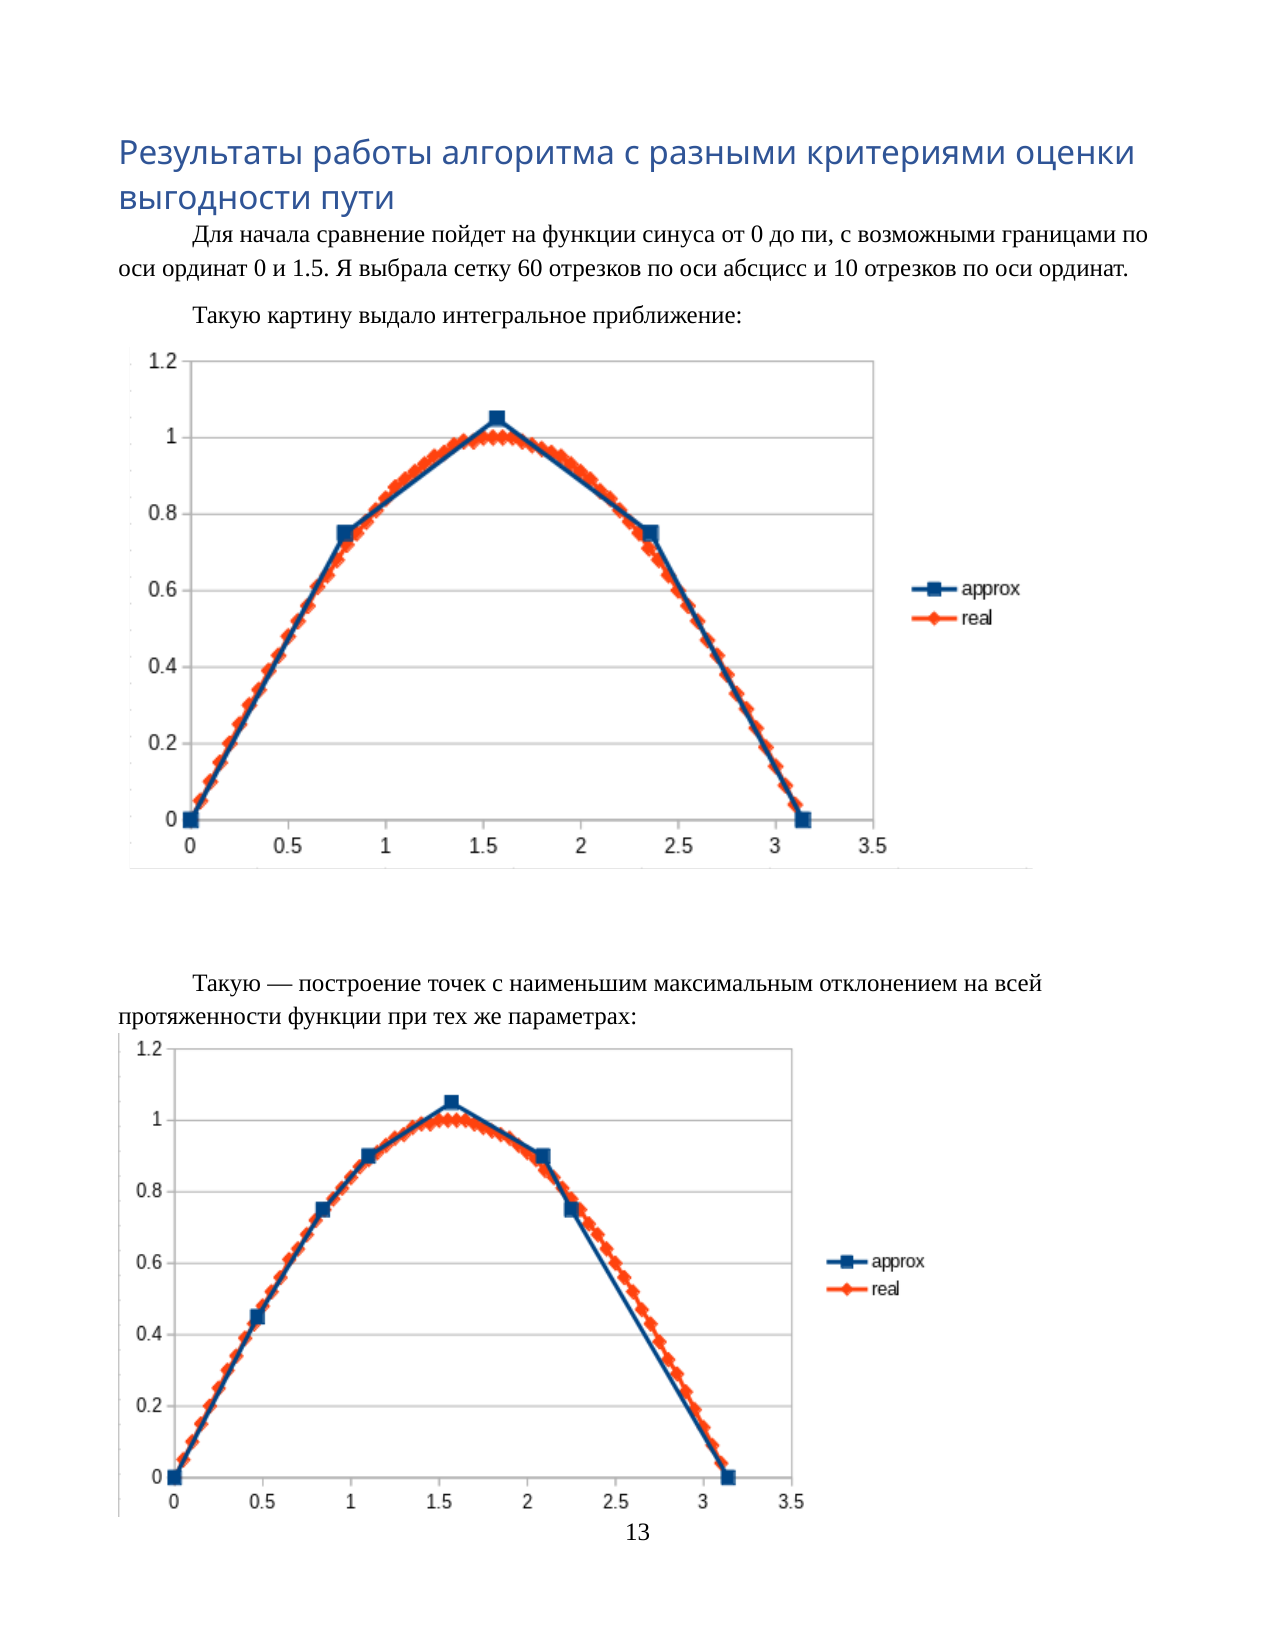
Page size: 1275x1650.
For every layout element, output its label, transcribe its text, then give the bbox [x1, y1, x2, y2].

text Такую картину выдало интегральное приближение: [118, 300, 1157, 329]
subtitle Результаты работы алгоритма с разными критериями оценки выгодности пути [118, 129, 1157, 219]
text Такую — построение точек с наименьшим максимальным отклонением на всей протяженности функции при тех же параметрах: [118, 968, 1157, 1517]
text Для начала сравнение пойдет на функции синуса от 0 до пи, с возможными границами по оси ординат 0 и 1.5. Я выбрала сетку 60 отрезков по оси абсцисс и 10 отрезков по оси ординат. [118, 219, 1157, 281]
